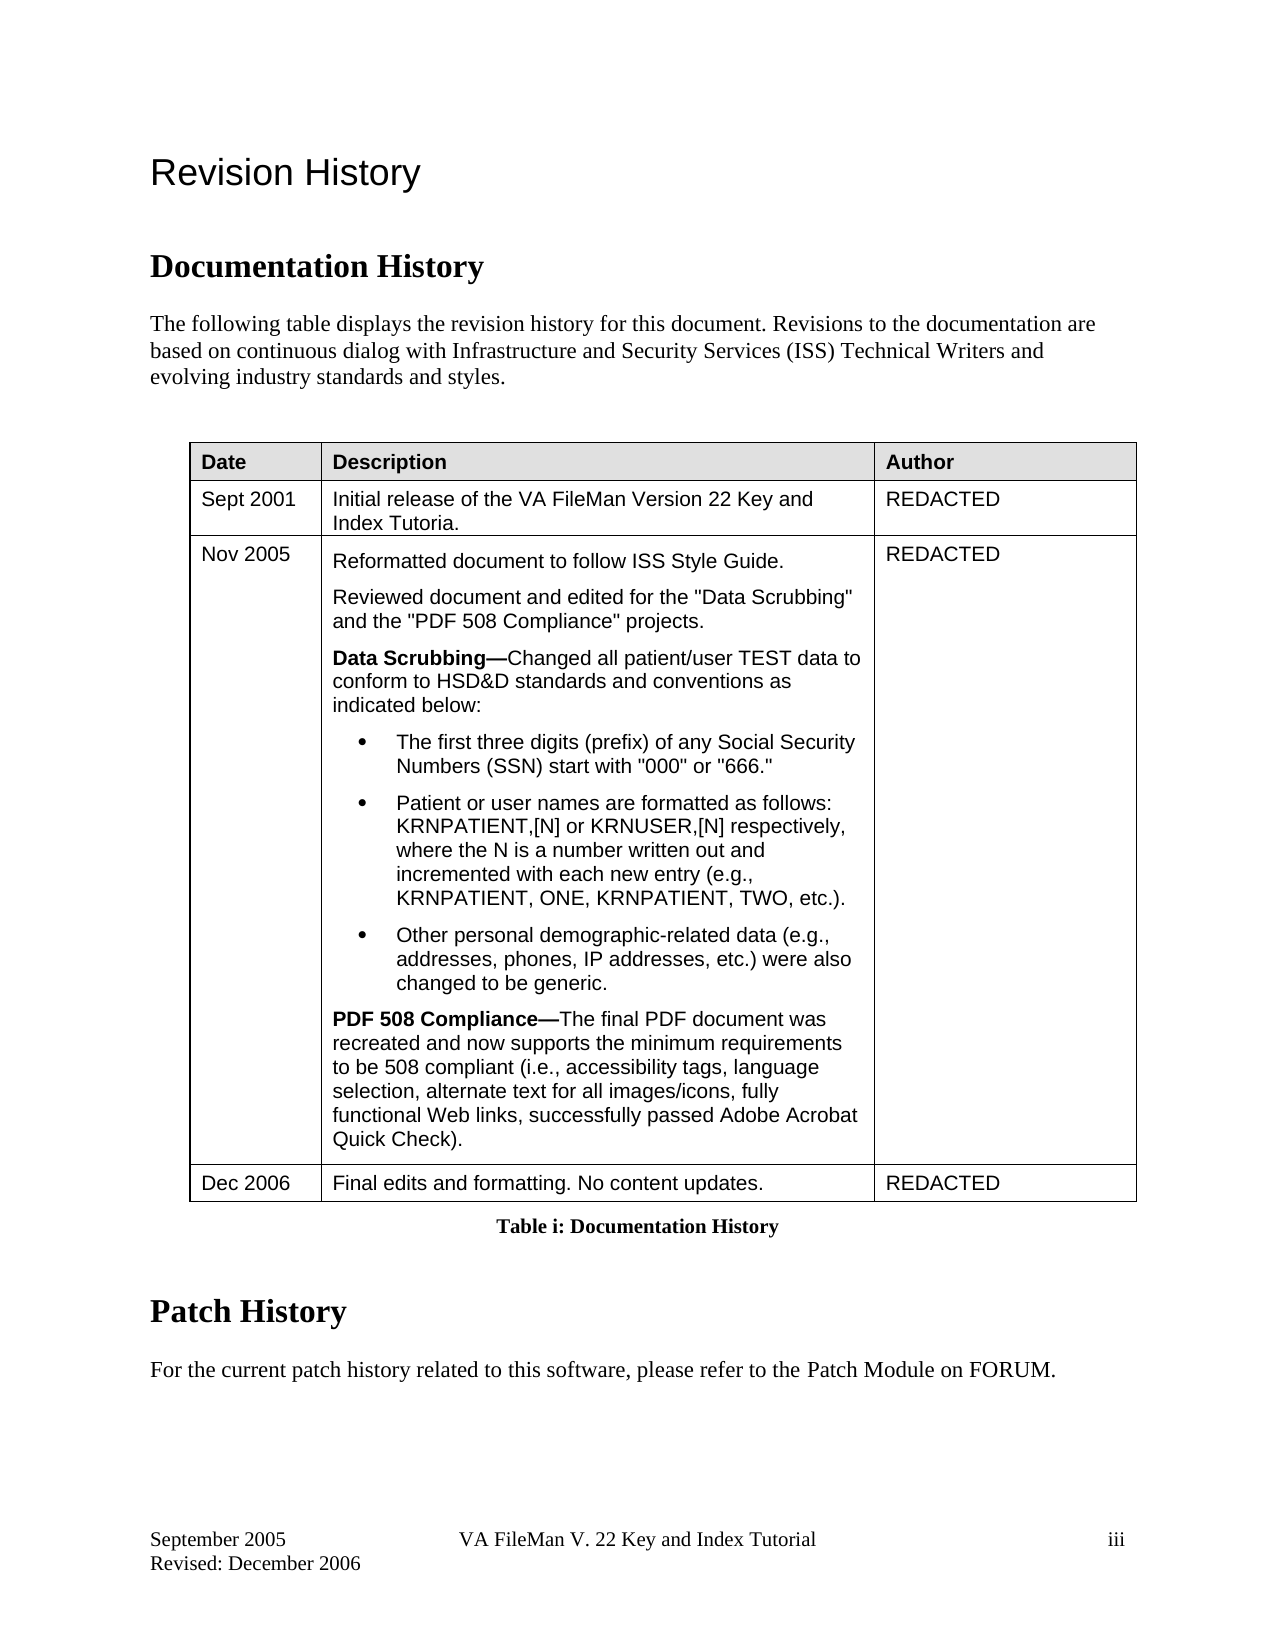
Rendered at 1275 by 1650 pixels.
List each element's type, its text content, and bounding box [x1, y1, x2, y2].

table_cell REDACTED [875, 536, 1136, 1163]
table_header Description [322, 443, 874, 480]
table_cell Final edits and formatting. No content updates. [322, 1165, 874, 1201]
table_cell REDACTED [875, 1165, 1136, 1201]
table_header Author [875, 443, 1136, 480]
text Patch History [150, 1291, 1125, 1329]
table_cell Reformatted document to follow ISS Style Guide. Reviewed document and edited for the "Data Scrubbing" and the "PDF 508 Compliance" projects. Data Scrubbing—Changed all patient/user TEST data to conform to HSD&D standards and conventions as indicated below: The first three digits (prefix) of any Social Security Numbers (SSN) start with "000" or "666." Patient or user names are formatted as follows: KRNPATIENT,[N] or KRNUSER,[N] respectively, where the N is a number written out and incremented with each new entry (e.g., KRNPATIENT, ONE, KRNPATIENT, TWO, etc.). Other personal demographic-related data (e.g., addresses, phones, IP addresses, etc.) were also changed to be generic. PDF 508 Compliance—The final PDF document was recreated and now supports the minimum requirements to be 508 compliant (i.e., accessibility tags, language selection, alternate text for all images/icons, fully functional Web links, successfully passed Adobe Acrobat Quick Check). [322, 536, 874, 1163]
table_cell Initial release of the VA FileMan Version 22 Key and Index Tutoria. [322, 481, 874, 535]
table_header Date [191, 443, 321, 480]
subtitle Revision History [150, 150, 1125, 193]
table_cell Sept 2001 [191, 481, 321, 535]
text The following table displays the revision history for this document. Revisions to the documentation are based on continuous dialog with Infrastructure and Security Services (ISS) Technical Writers and evolving industry standards and styles. [150, 311, 1125, 389]
text Table i: Documentation History [150, 1214, 1125, 1238]
text For the current patch history related to this software, please refer to the Patch Module on FORUM. [150, 1356, 1125, 1382]
table_cell Dec 2006 [191, 1165, 321, 1201]
table_cell Nov 2005 [191, 536, 321, 1163]
text Documentation History [150, 246, 1125, 284]
table_cell REDACTED [875, 481, 1136, 535]
